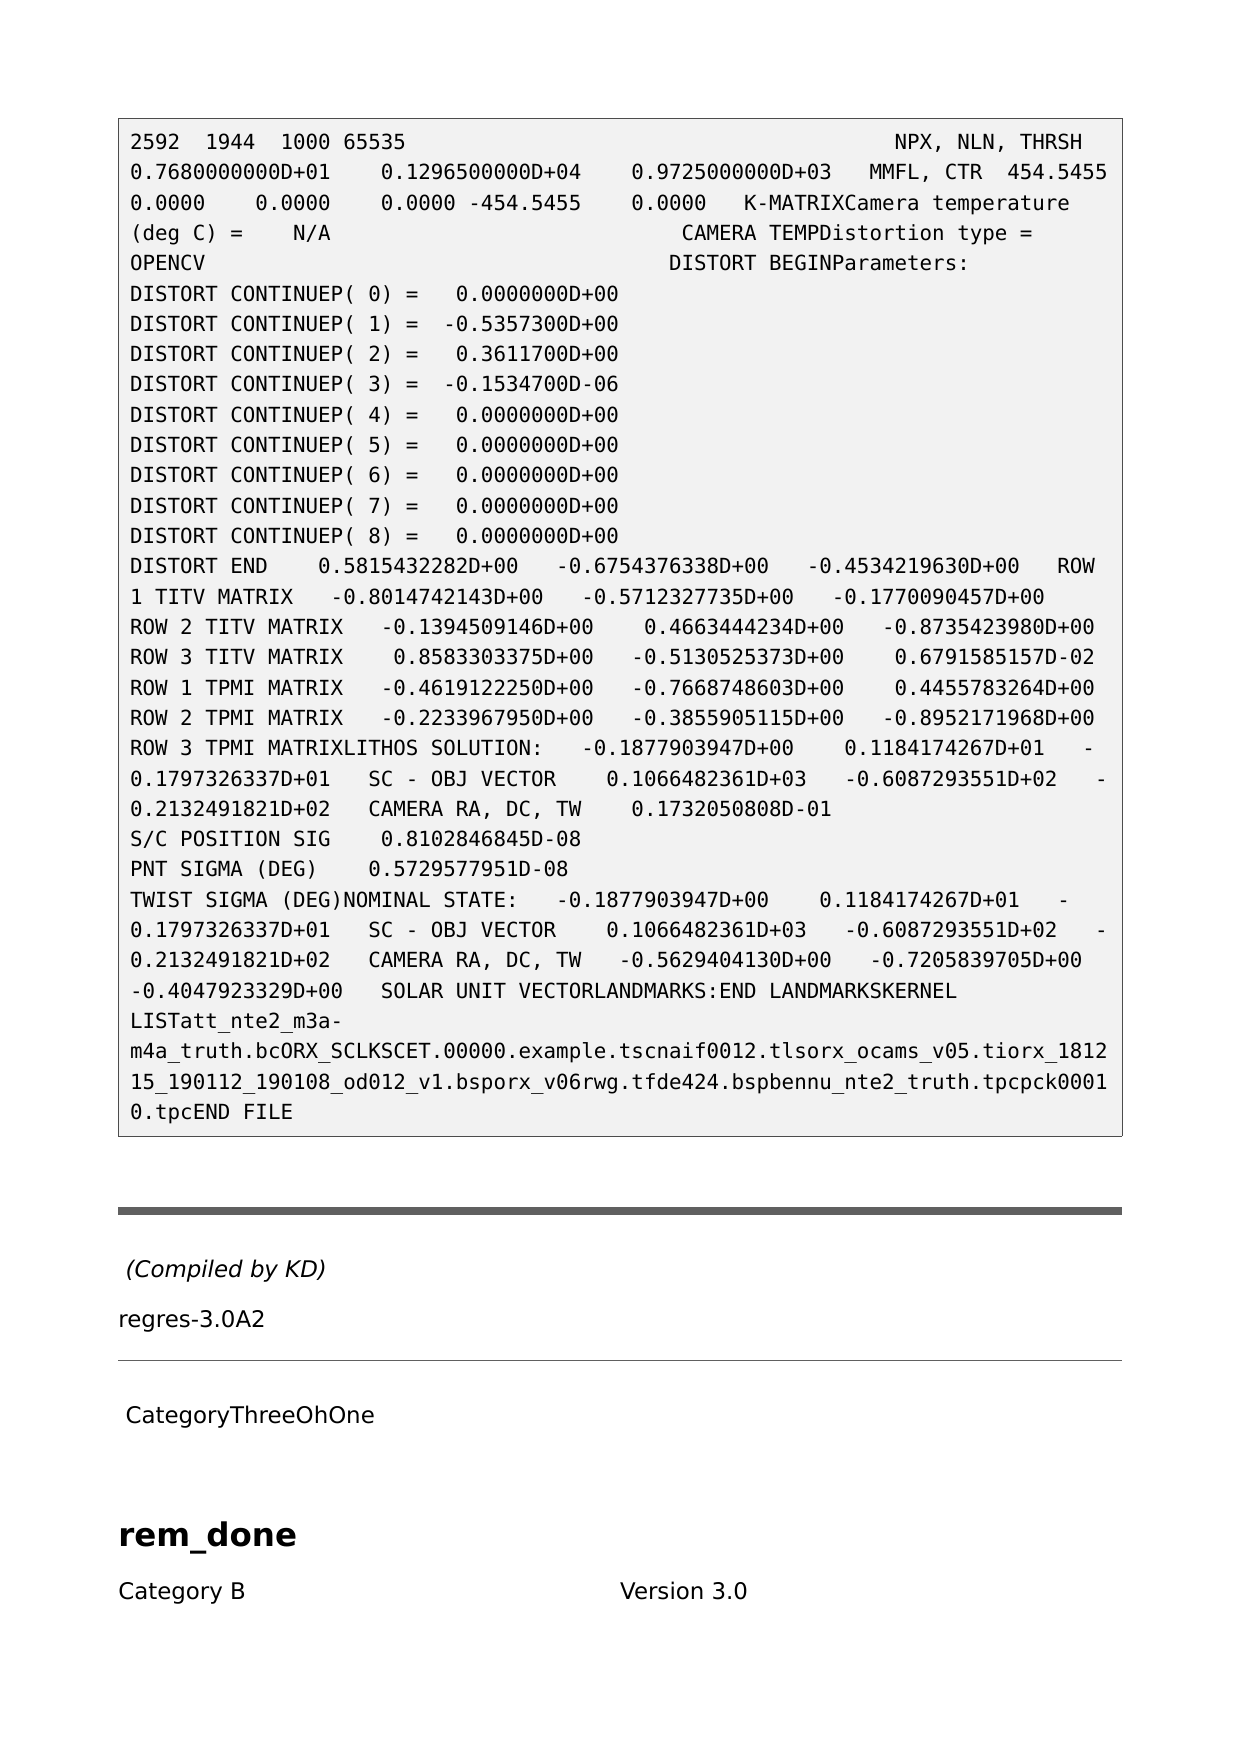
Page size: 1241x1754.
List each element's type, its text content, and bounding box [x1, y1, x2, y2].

table_header Version 3.0 [620, 1566, 1122, 1616]
text regres-3.0A2 [118, 1307, 1122, 1333]
text 2592 1944 1000 65535 NPX, NLN, THRSH 0.7680000000D+01 0.1296500000D+04 0.9725000000D+03 MMFL, CTR 454.5455 0.0000 0.0000 0.0000 -454.5455 0.0000 K-MATRIXCamera temperature (deg C) = N/A CAMERA TEMPDistortion type = OPENCV DISTORT BEGINParameters: DISTORT CONTINUEP( 0) = 0.0000000D+00 DISTORT CONTINUEP( 1) = -0.5357300D+00 DISTORT CONTINUEP( 2) = 0.3611700D+00 DISTORT CONTINUEP( 3) = -0.1534700D-06 DISTORT CONTINUEP( 4) = 0.0000000D+00 DISTORT CONTINUEP( 5) = 0.0000000D+00 DISTORT CONTINUEP( 6) = 0.0000000D+00 DISTORT CONTINUEP( 7) = 0.0000000D+00 DISTORT CONTINUEP( 8) = 0.0000000D+00 DISTORT END 0.5815432282D+00 -0.6754376338D+00 -0.4534219630D+00 ROW 1 TITV MATRIX -0.8014742143D+00 -0.5712327735D+00 -0.1770090457D+00 ROW 2 TITV MATRIX -0.1394509146D+00 0.4663444234D+00 -0.8735423980D+00 ROW 3 TITV MATRIX 0.8583303375D+00 -0.5130525373D+00 0.6791585157D-02 ROW 1 TPMI MATRIX -0.4619122250D+00 -0.7668748603D+00 0.4455783264D+00 ROW 2 TPMI MATRIX -0.2233967950D+00 -0.3855905115D+00 -0.8952171968D+00 ROW 3 TPMI MATRIXLITHOS SOLUTION: -0.1877903947D+00 0.1184174267D+01 -0.1797326337D+01 SC - OBJ VECTOR 0.1066482361D+03 -0.6087293551D+02 -0.2132491821D+02 CAMERA RA, DC, TW 0.1732050808D-01 S/C POSITION SIG 0.8102846845D-08 PNT SIGMA (DEG) 0.5729577951D-08 TWIST SIGMA (DEG)NOMINAL STATE: -0.1877903947D+00 0.1184174267D+01 -0.1797326337D+01 SC - OBJ VECTOR 0.1066482361D+03 -0.6087293551D+02 -0.2132491821D+02 CAMERA RA, DC, TW -0.5629404130D+00 -0.7205839705D+00 -0.4047923329D+00 SOLAR UNIT VECTORLANDMARKS:END LANDMARKSKERNEL LISTatt_nte2_m3a-m4a_truth.bcORX_SCLKSCET.00000.example.tscnaif0012.tlsorx_ocams_v05.tiorx_181215_190112_190108_od012_v1.bsporx_v06rwg.tfde424.bspbennu_nte2_truth.tpcpck00010.tpcEND FILE [119, 119, 1122, 1136]
text (Compiled by KD) [118, 1256, 1122, 1283]
table_header Category B [118, 1566, 620, 1616]
subtitle rem_done [118, 1516, 1122, 1553]
text CategoryThreeOhOne [118, 1402, 1122, 1429]
